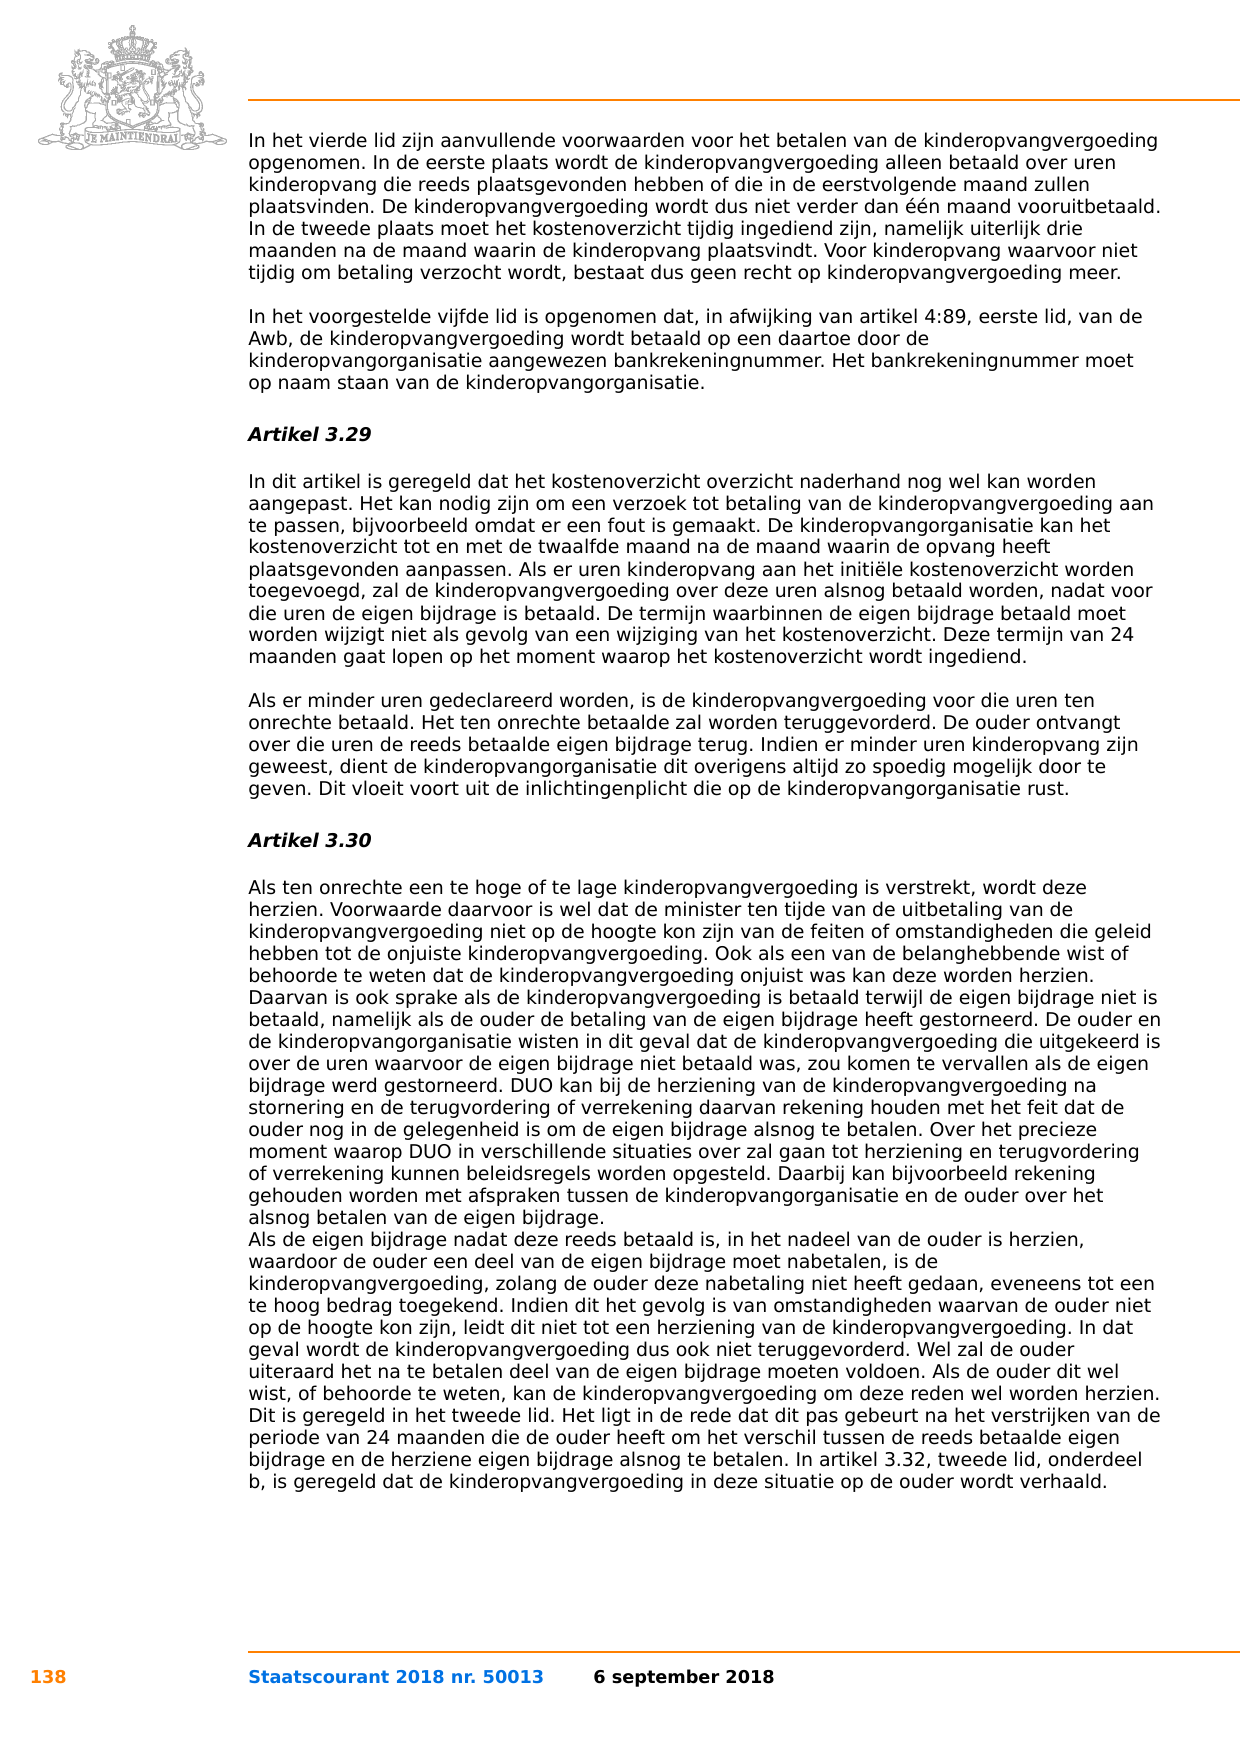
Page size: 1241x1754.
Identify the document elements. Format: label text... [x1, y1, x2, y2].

text In het voorgestelde vijfde lid is opgenomen dat, in afwijking van artikel 4:89, eerste lid, van de Awb, de kinderopvangvergoeding wordt betaald op een daartoe door de kinderopvangorganisatie aangewezen bankrekeningnummer. Het bankrekeningnummer moet op naam staan van de kinderopvangorganisatie. [248, 306, 1163, 393]
text Als ten onrechte een te hoge of te lage kinderopvangvergoeding is verstrekt, wordt deze herzien. Voorwaarde daarvoor is wel dat de minister ten tijde van de uitbetaling van de kinderopvangvergoeding niet op de hoogte kon zijn van de feiten of omstandigheden die geleid hebben tot de onjuiste kinderopvangvergoeding. Ook als een van de belanghebbende wist of behoorde te weten dat de kinderopvangvergoeding onjuist was kan deze worden herzien. Daarvan is ook sprake als de kinderopvangvergoeding is betaald terwijl de eigen bijdrage niet is betaald, namelijk als de ouder de betaling van de eigen bijdrage heeft gestorneerd. De ouder en de kinderopvangorganisatie wisten in dit geval dat de kinderopvangvergoeding die uitgekeerd is over de uren waarvoor de eigen bijdrage niet betaald was, zou komen te vervallen als de eigen bijdrage werd gestorneerd. DUO kan bij de herziening van de kinderopvangvergoeding na stornering en de terugvordering of verrekening daarvan rekening houden met het feit dat de ouder nog in de gelegenheid is om de eigen bijdrage alsnog te betalen. Over het precieze moment waarop DUO in verschillende situaties over zal gaan tot herziening en terugvordering of verrekening kunnen beleidsregels worden opgesteld. Daarbij kan bijvoorbeeld rekening gehouden worden met afspraken tussen de kinderopvangorganisatie en de ouder over het alsnog betalen van de eigen bijdrage. [248, 877, 1163, 1229]
text In de tweede plaats moet het kostenoverzicht tijdig ingediend zijn, namelijk uiterlijk drie maanden na de maand waarin de kinderopvang plaatsvindt. Voor kinderopvang waarvoor niet tijdig om betaling verzocht wordt, bestaat dus geen recht op kinderopvangvergoeding meer. [248, 218, 1163, 284]
subtitle Artikel 3.30 [248, 830, 1163, 852]
text Als er minder uren gedeclareerd worden, is de kinderopvangvergoeding voor die uren ten onrechte betaald. Het ten onrechte betaalde zal worden teruggevorderd. De ouder ontvangt over die uren de reeds betaalde eigen bijdrage terug. Indien er minder uren kinderopvang zijn geweest, dient de kinderopvangorganisatie dit overigens altijd zo spoedig mogelijk door te geven. Dit vloeit voort uit de inlichtingenplicht die op de kinderopvangorganisatie rust. [248, 690, 1163, 800]
subtitle Artikel 3.29 [248, 423, 1163, 446]
text Als de eigen bijdrage nadat deze reeds betaald is, in het nadeel van de ouder is herzien, waardoor de ouder een deel van de eigen bijdrage moet nabetalen, is de kinderopvangvergoeding, zolang de ouder deze nabetaling niet heeft gedaan, eveneens tot een te hoog bedrag toegekend. Indien dit het gevolg is van omstandigheden waarvan de ouder niet op de hoogte kon zijn, leidt dit niet tot een herziening van de kinderopvangvergoeding. In dat geval wordt de kinderopvangvergoeding dus ook niet teruggevorderd. Wel zal de ouder uiteraard het na te betalen deel van de eigen bijdrage moeten voldoen. Als de ouder dit wel wist, of behoorde te weten, kan de kinderopvangvergoeding om deze reden wel worden herzien. Dit is geregeld in het tweede lid. Het ligt in de rede dat dit pas gebeurt na het verstrijken van de periode van 24 maanden die de ouder heeft om het verschil tussen de reeds betaalde eigen bijdrage en de herziene eigen bijdrage alsnog te betalen. In artikel 3.32, tweede lid, onderdeel b, is geregeld dat de kinderopvangvergoeding in deze situatie op de ouder wordt verhaald. [248, 1229, 1163, 1492]
text In dit artikel is geregeld dat het kostenoverzicht overzicht naderhand nog wel kan worden aangepast. Het kan nodig zijn om een verzoek tot betaling van de kinderopvangvergoeding aan te passen, bijvoorbeeld omdat er een fout is gemaakt. De kinderopvangorganisatie kan het kostenoverzicht tot en met de twaalfde maand na de maand waarin de opvang heeft plaatsgevonden aanpassen. Als er uren kinderopvang aan het initiële kostenoverzicht worden toegevoegd, zal de kinderopvangvergoeding over deze uren alsnog betaald worden, nadat voor die uren de eigen bijdrage is betaald. De termijn waarbinnen de eigen bijdrage betaald moet worden wijzigt niet als gevolg van een wijziging van het kostenoverzicht. Deze termijn van 24 maanden gaat lopen op het moment waarop het kostenoverzicht wordt ingediend. [248, 471, 1163, 668]
picture [38, 25, 227, 150]
text In het vierde lid zijn aanvullende voorwaarden voor het betalen van de kinderopvangvergoeding opgenomen. In de eerste plaats wordt de kinderopvangvergoeding alleen betaald over uren kinderopvang die reeds plaatsgevonden hebben of die in de eerstvolgende maand zullen plaatsvinden. De kinderopvangvergoeding wordt dus niet verder dan één maand vooruitbetaald. [248, 130, 1163, 218]
